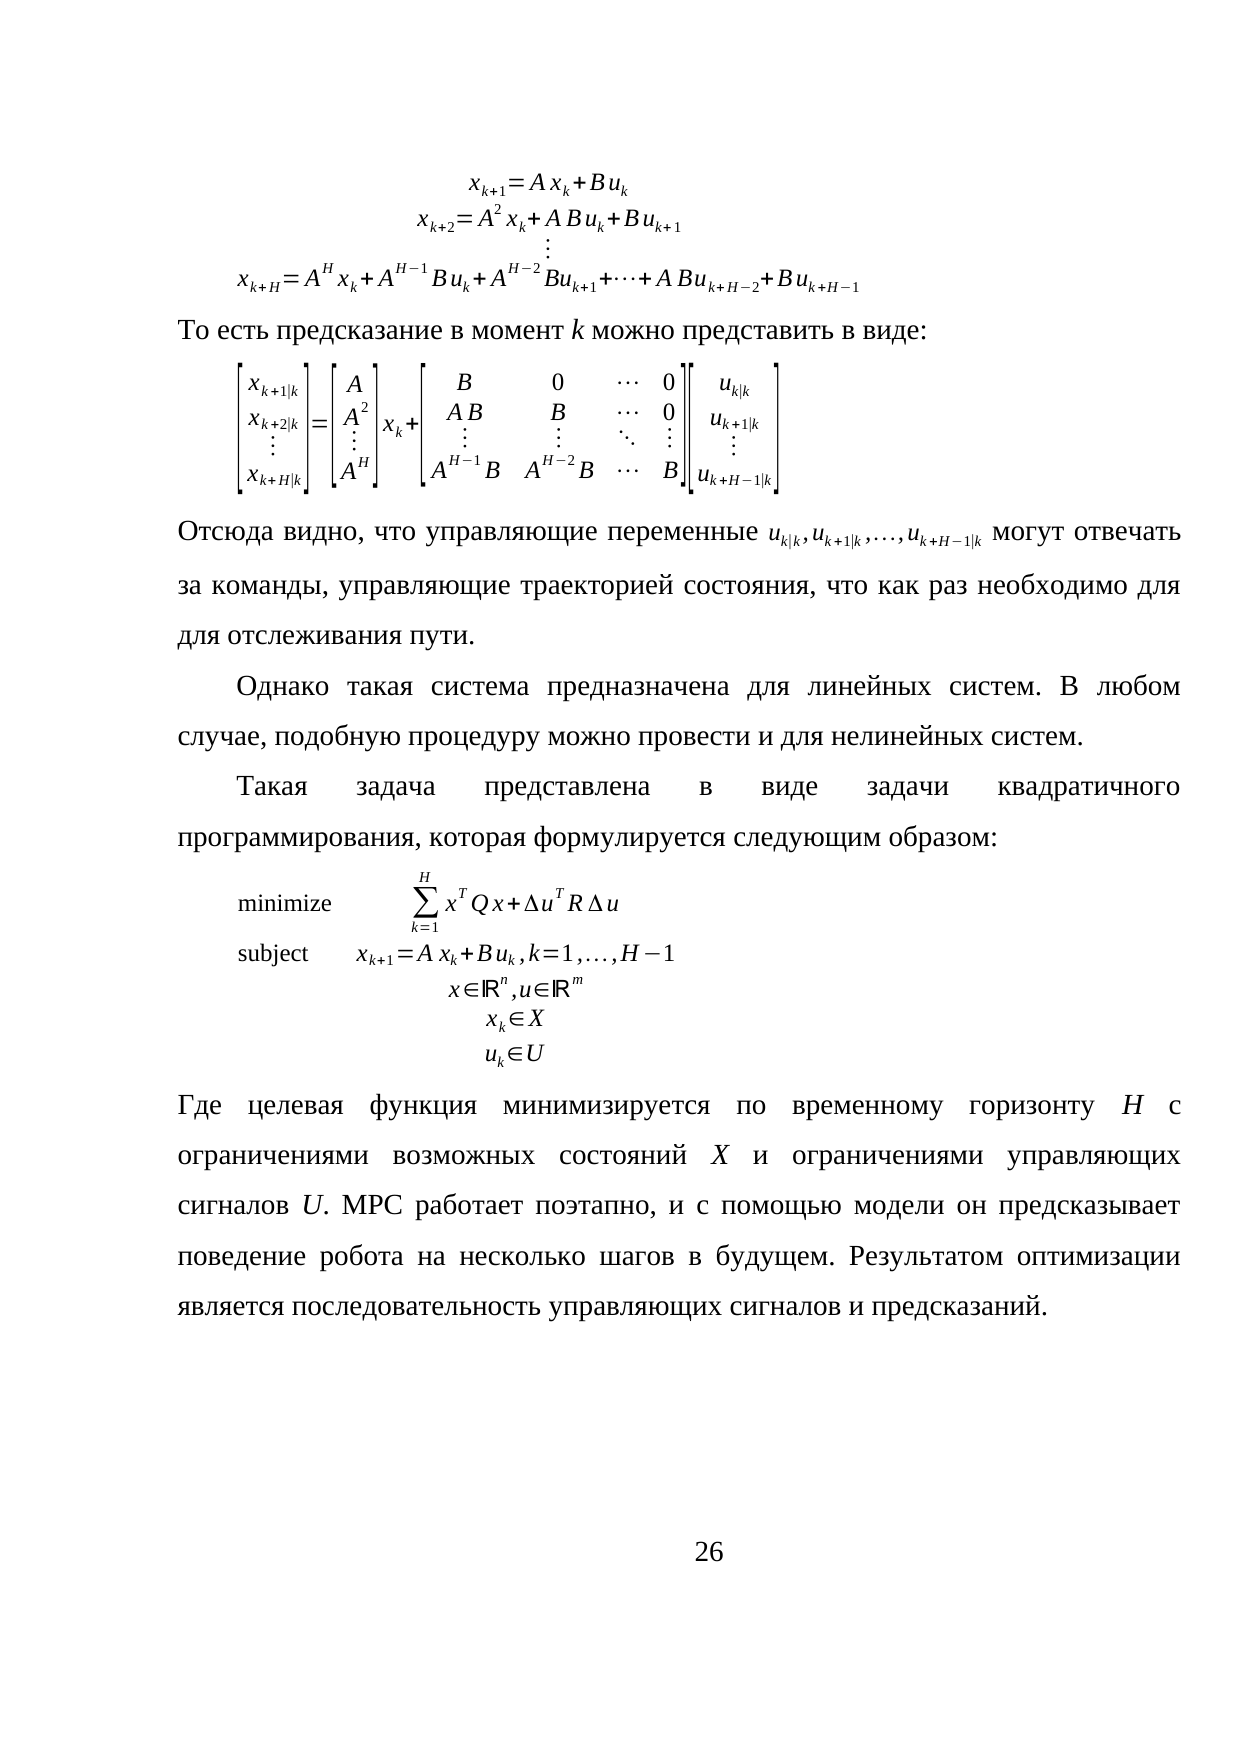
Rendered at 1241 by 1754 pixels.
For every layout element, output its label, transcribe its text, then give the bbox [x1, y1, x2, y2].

text Где целевая функция минимизируется по временному горизонту H с ограничениями возможных состояний X и ограничениями управляющих сигналов U. MPC работает поэтапно, и с помощью модели он предсказывает поведение робота на несколько шагов в будущем. Результатом оптимизации является последовательность управляющих сигналов и предсказаний. [177, 1087, 1181, 1322]
text Такая задача представлена в виде задачи квадратичного программирования, которая формулируется следующим образом: [177, 768, 1181, 852]
text То есть предсказание в момент k можно представить в виде: [177, 312, 1181, 346]
text Отсюда видно, что управляющие переменные могут отвечать за команды, управляющие траекторией состояния, что как раз необходимо для для отслеживания пути. [177, 513, 1181, 651]
text Однако такая система предназначена для линейных систем. В любом случае, подобную процедуру можно провести и для нелинейных систем. [177, 668, 1181, 752]
